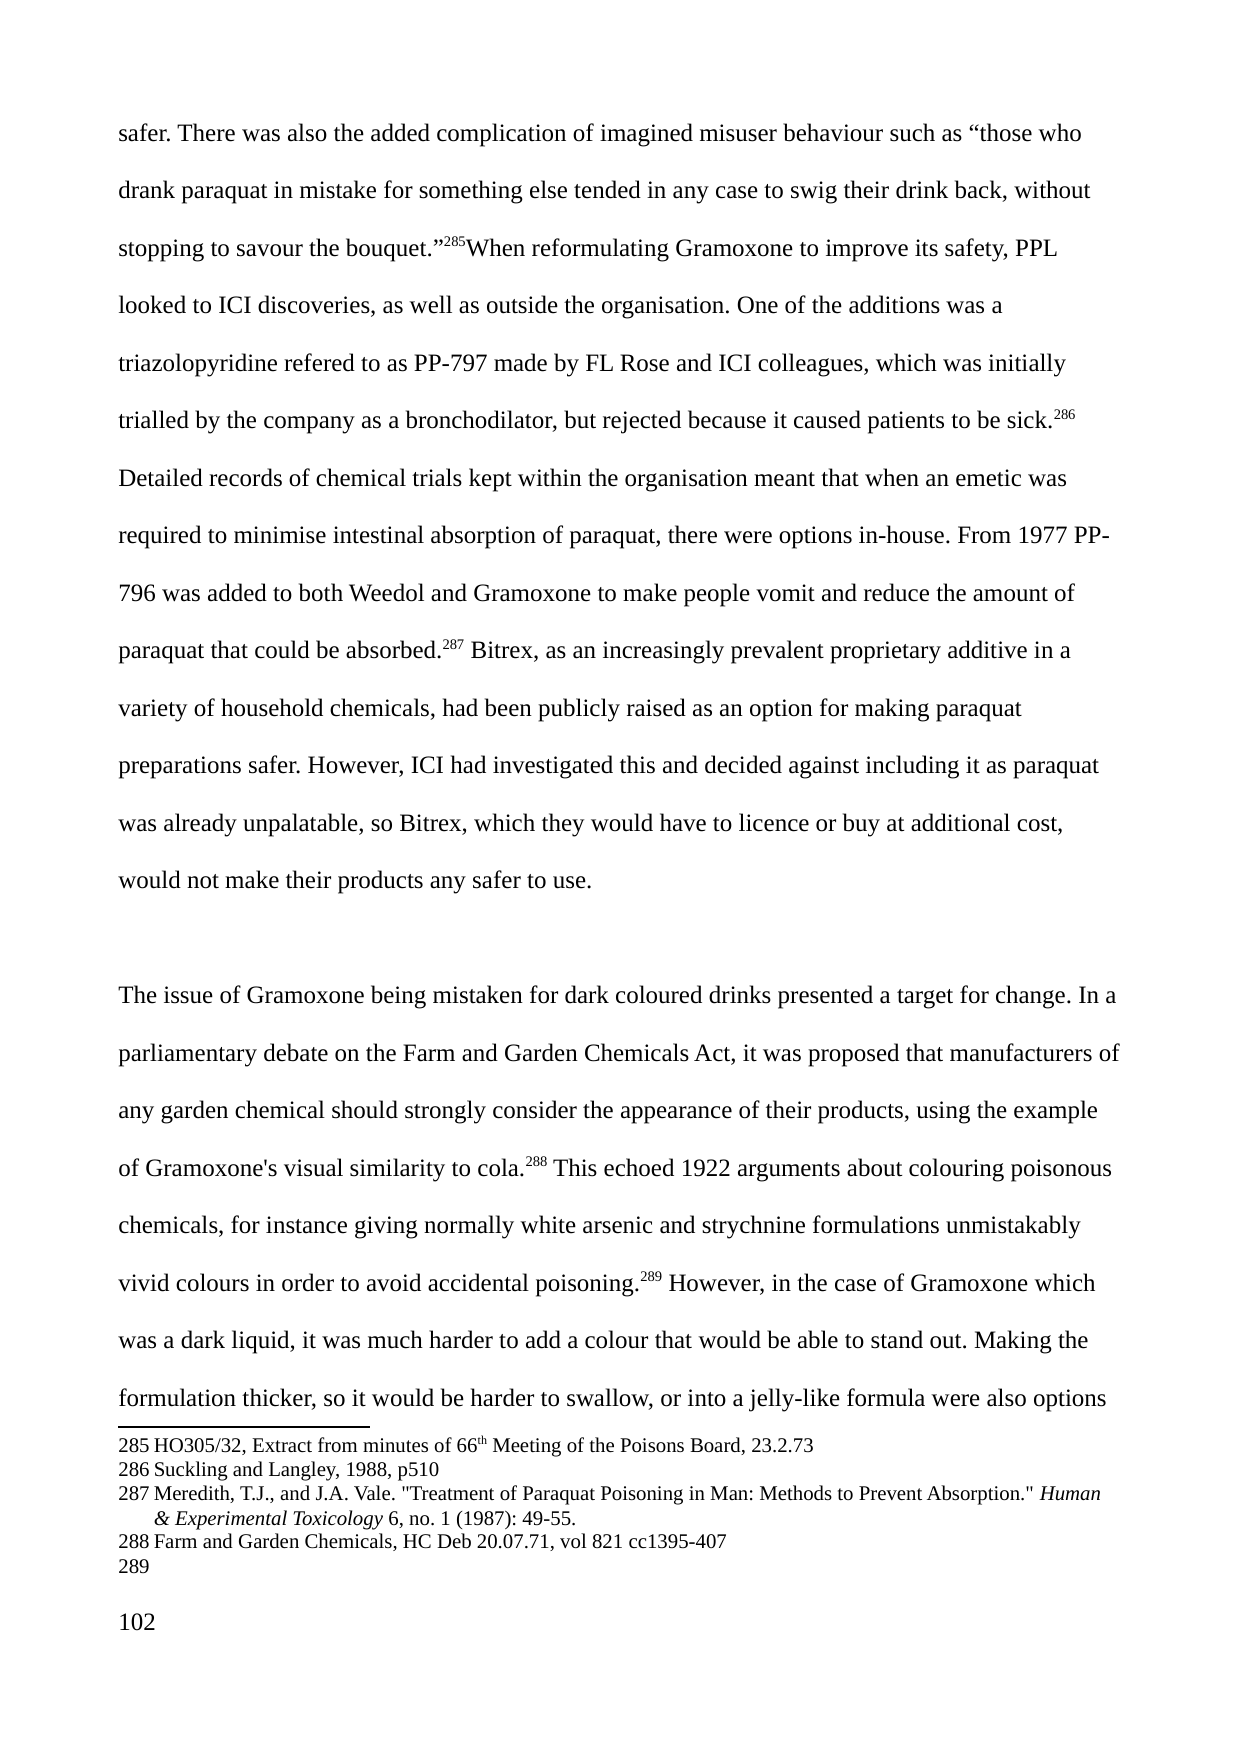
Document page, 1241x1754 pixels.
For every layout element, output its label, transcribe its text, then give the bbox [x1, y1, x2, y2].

text HO305/32, Extract from minutes of 66th Meeting of the Poisons Board, 23.2.73 [118, 1433, 1122, 1457]
text Farm and Garden Chemicals, HC Deb 20.07.71, vol 821 cc1395-407 [118, 1529, 1122, 1553]
text Meredith, T.J., and J.A. Vale. "Treatment of Paraquat Poisoning in Man: Methods to Prevent Absorption." Human & Experimental Toxicology 6, no. 1 (1987): 49-55. [118, 1481, 1122, 1529]
text safer. There was also the added complication of imagined misuser behaviour such as “those who drank paraquat in mistake for something else tended in any case to swig their drink back, without stopping to savour the bouquet.”When reformulating Gramoxone to improve its safety, PPL looked to ICI discoveries, as well as outside the organisation. One of the additions was a triazolopyridine refered to as PP-797 made by FL Rose and ICI colleagues, which was initially trialled by the company as a bronchodilator, but rejected because it caused patients to be sick. Detailed records of chemical trials kept within the organisation meant that when an emetic was required to minimise intestinal absorption of paraquat, there were options in-house. From 1977 PP-796 was added to both Weedol and Gramoxone to make people vomit and reduce the amount of paraquat that could be absorbed. Bitrex, as an increasingly prevalent proprietary additive in a variety of household chemicals, had been publicly raised as an option for making paraquat preparations safer. However, ICI had investigated this and decided against including it as paraquat was already unpalatable, so Bitrex, which they would have to licence or buy at additional cost, would not make their products any safer to use. [118, 118, 1122, 894]
text Suckling and Langley, 1988, p510 [118, 1457, 1122, 1481]
text The issue of Gramoxone being mistaken for dark coloured drinks presented a target for change. In a parliamentary debate on the Farm and Garden Chemicals Act, it was proposed that manufacturers of any garden chemical should strongly consider the appearance of their products, using the example of Gramoxone's visual similarity to cola. This echoed 1922 arguments about colouring poisonous chemicals, for instance giving normally white arsenic and strychnine formulations unmistakably vivid colours in order to avoid accidental poisoning. However, in the case of Gramoxone which was a dark liquid, it was much harder to add a colour that would be able to stand out. Making the formulation thicker, so it would be harder to swallow, or into a jelly-like formula were also options [118, 981, 1122, 1412]
